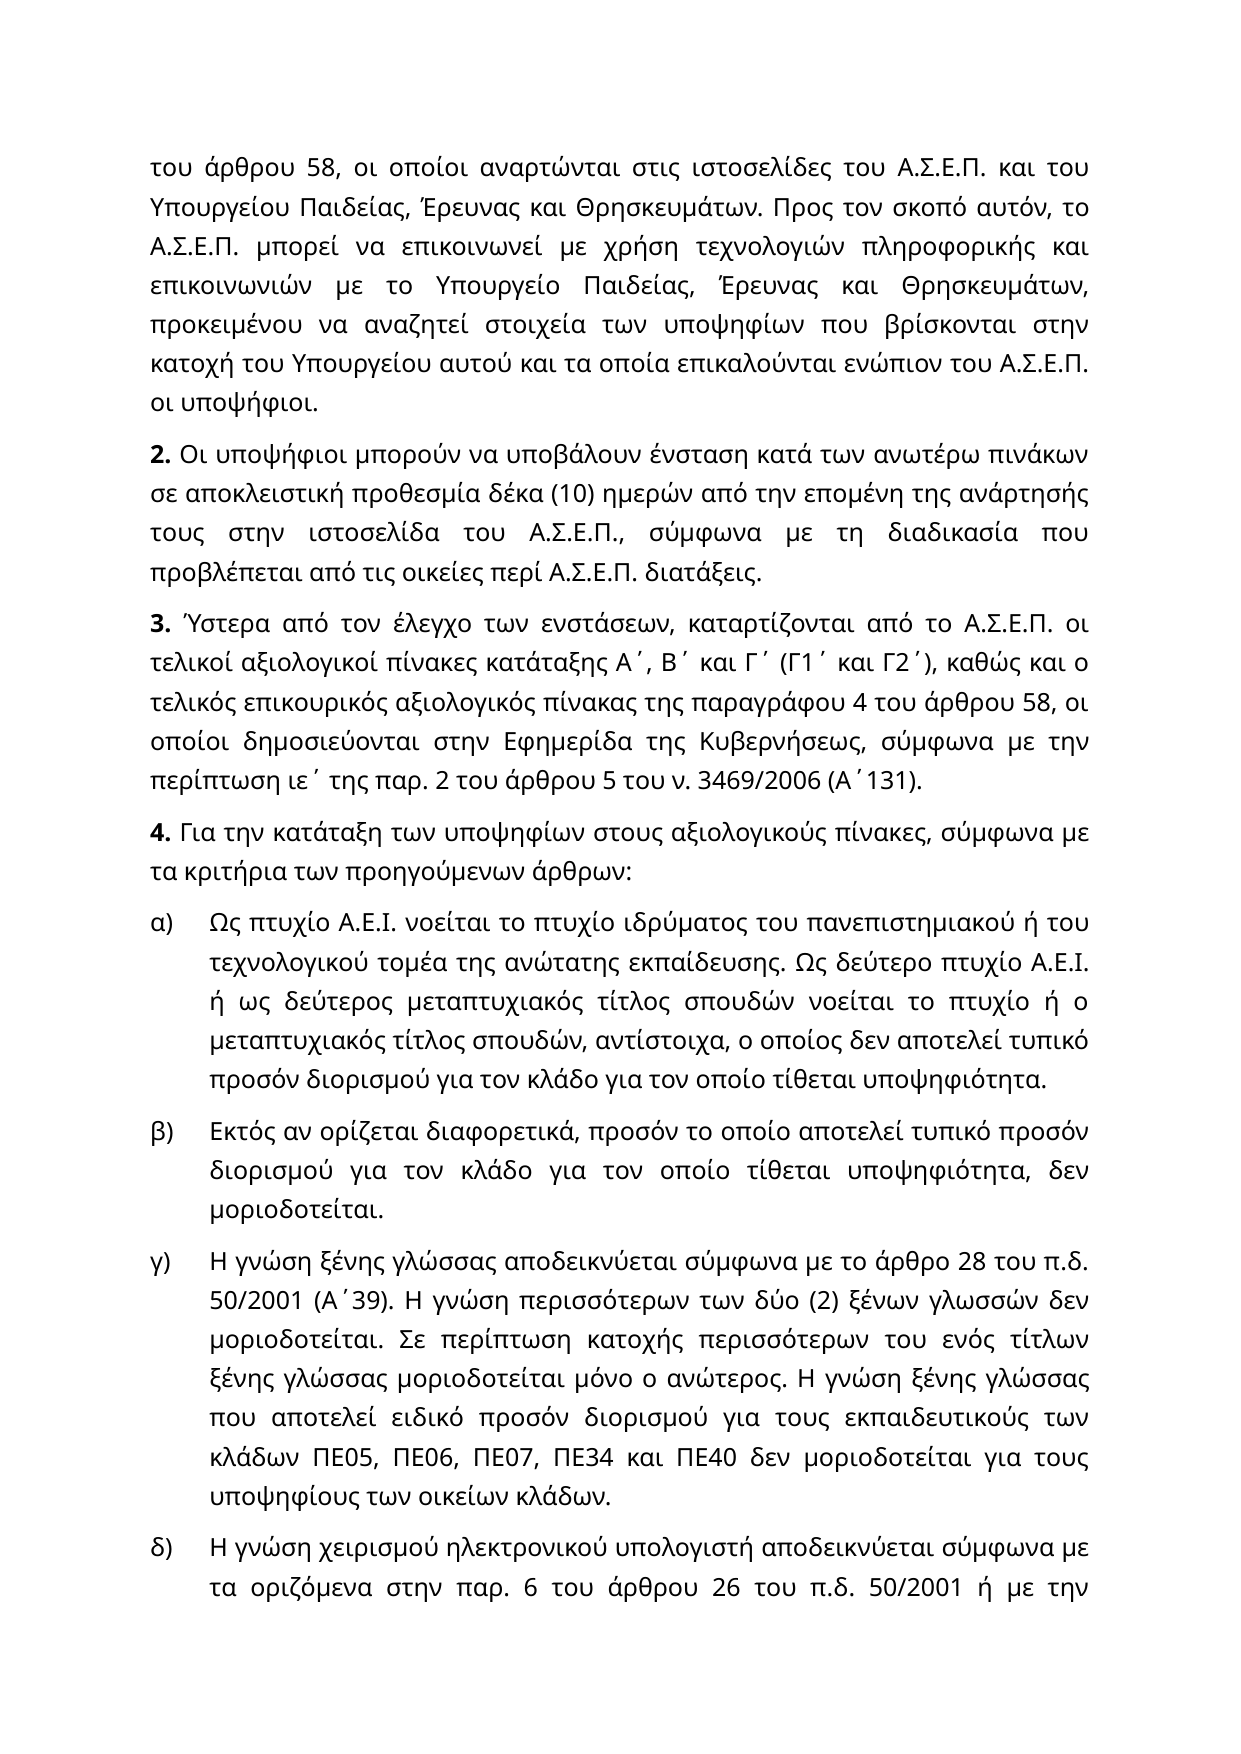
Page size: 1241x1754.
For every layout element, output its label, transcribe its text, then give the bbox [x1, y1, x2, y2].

list α) Ως πτυχίο Α.Ε.Ι. νοείται το πτυχίο ιδρύματος του πανεπιστημιακού ή του τεχνολογικού τομέα της ανώτατης εκπαίδευσης. Ως δεύτερο πτυχίο Α.Ε.Ι. ή ως δεύτερος μεταπτυχιακός τίτλος σπουδών νοείται το πτυχίο ή ο μεταπτυχιακός τίτλος σπουδών, αντίστοιχα, ο οποίος δεν αποτελεί τυπικό προσόν διορισμού για τον κλάδο για τον οποίο τίθεται υποψηφιότητα. [150, 905, 1090, 1096]
text 4. Για την κατάταξη των υποψηφίων στους αξιολογικούς πίνακες, σύμφωνα με τα κριτήρια των προηγούμενων άρθρων: [150, 814, 1090, 887]
text 2. Οι υποψήφιοι μπορούν να υποβάλουν ένσταση κατά των ανωτέρω πινάκων σε αποκλειστική προθεσμία δέκα (10) ημερών από την επομένη της ανάρτησής τους στην ιστοσελίδα του Α.Σ.Ε.Π., σύμφωνα με τη διαδικασία που προβλέπεται από τις οικείες περί Α.Σ.Ε.Π. διατάξεις. [150, 437, 1090, 588]
text του άρθρου 58, οι οποίοι αναρτώνται στις ιστοσελίδες του Α.Σ.Ε.Π. και του Υπουργείου Παιδείας, Έρευνας και Θρησκευμάτων. Προς τον σκοπό αυτόν, το Α.Σ.Ε.Π. μπορεί να επικοινωνεί με χρήση τεχνολογιών πληροφορικής και επικοινωνιών με το Υπουργείο Παιδείας, Έρευνας και Θρησκευμάτων, προκειμένου να αναζητεί στοιχεία των υποψηφίων που βρίσκονται στην κατοχή του Υπουργείου αυτού και τα οποία επικαλούνται ενώπιον του Α.Σ.Ε.Π. οι υποψήφιοι. [150, 150, 1090, 419]
list γ) Η γνώση ξένης γλώσσας αποδεικνύεται σύμφωνα με το άρθρο 28 του π.δ. 50/2001 (Α΄39). Η γνώση περισσότερων των δύο (2) ξένων γλωσσών δεν μοριοδοτείται. Σε περίπτωση κατοχής περισσότερων του ενός τίτλων ξένης γλώσσας μοριοδοτείται μόνο ο ανώτερος. Η γνώση ξένης γλώσσας που αποτελεί ειδικό προσόν διορισμού για τους εκπαιδευτικούς των κλάδων ΠΕ05, ΠΕ06, ΠΕ07, ΠΕ34 και ΠΕ40 δεν μοριοδοτείται για τους υποψηφίους των οικείων κλάδων. [150, 1243, 1090, 1512]
list β) Εκτός αν ορίζεται διαφορετικά, προσόν το οποίο αποτελεί τυπικό προσόν διορισμού για τον κλάδο για τον οποίο τίθεται υποψηφιότητα, δεν μοριοδοτείται. [150, 1113, 1090, 1226]
text 3. Ύστερα από τον έλεγχο των ενστάσεων, καταρτίζονται από το Α.Σ.Ε.Π. οι τελικοί αξιολογικοί πίνακες κατάταξης Α΄, Β΄ και Γ΄ (Γ1΄ και Γ2΄), καθώς και ο τελικός επικουρικός αξιολογικός πίνακας της παραγράφου 4 του άρθρου 58, οι οποίοι δημοσιεύονται στην Εφημερίδα της Κυβερνήσεως, σύμφωνα με την περίπτωση ιε΄ της παρ. 2 του άρθρου 5 του ν. 3469/2006 (Α΄131). [150, 606, 1090, 797]
list δ) Η γνώση χειρισμού ηλεκτρονικού υπολογιστή αποδεικνύεται σύμφωνα με τα οριζόμενα στην παρ. 6 του άρθρου 26 του π.δ. 50/2001 ή με την [150, 1530, 1090, 1603]
